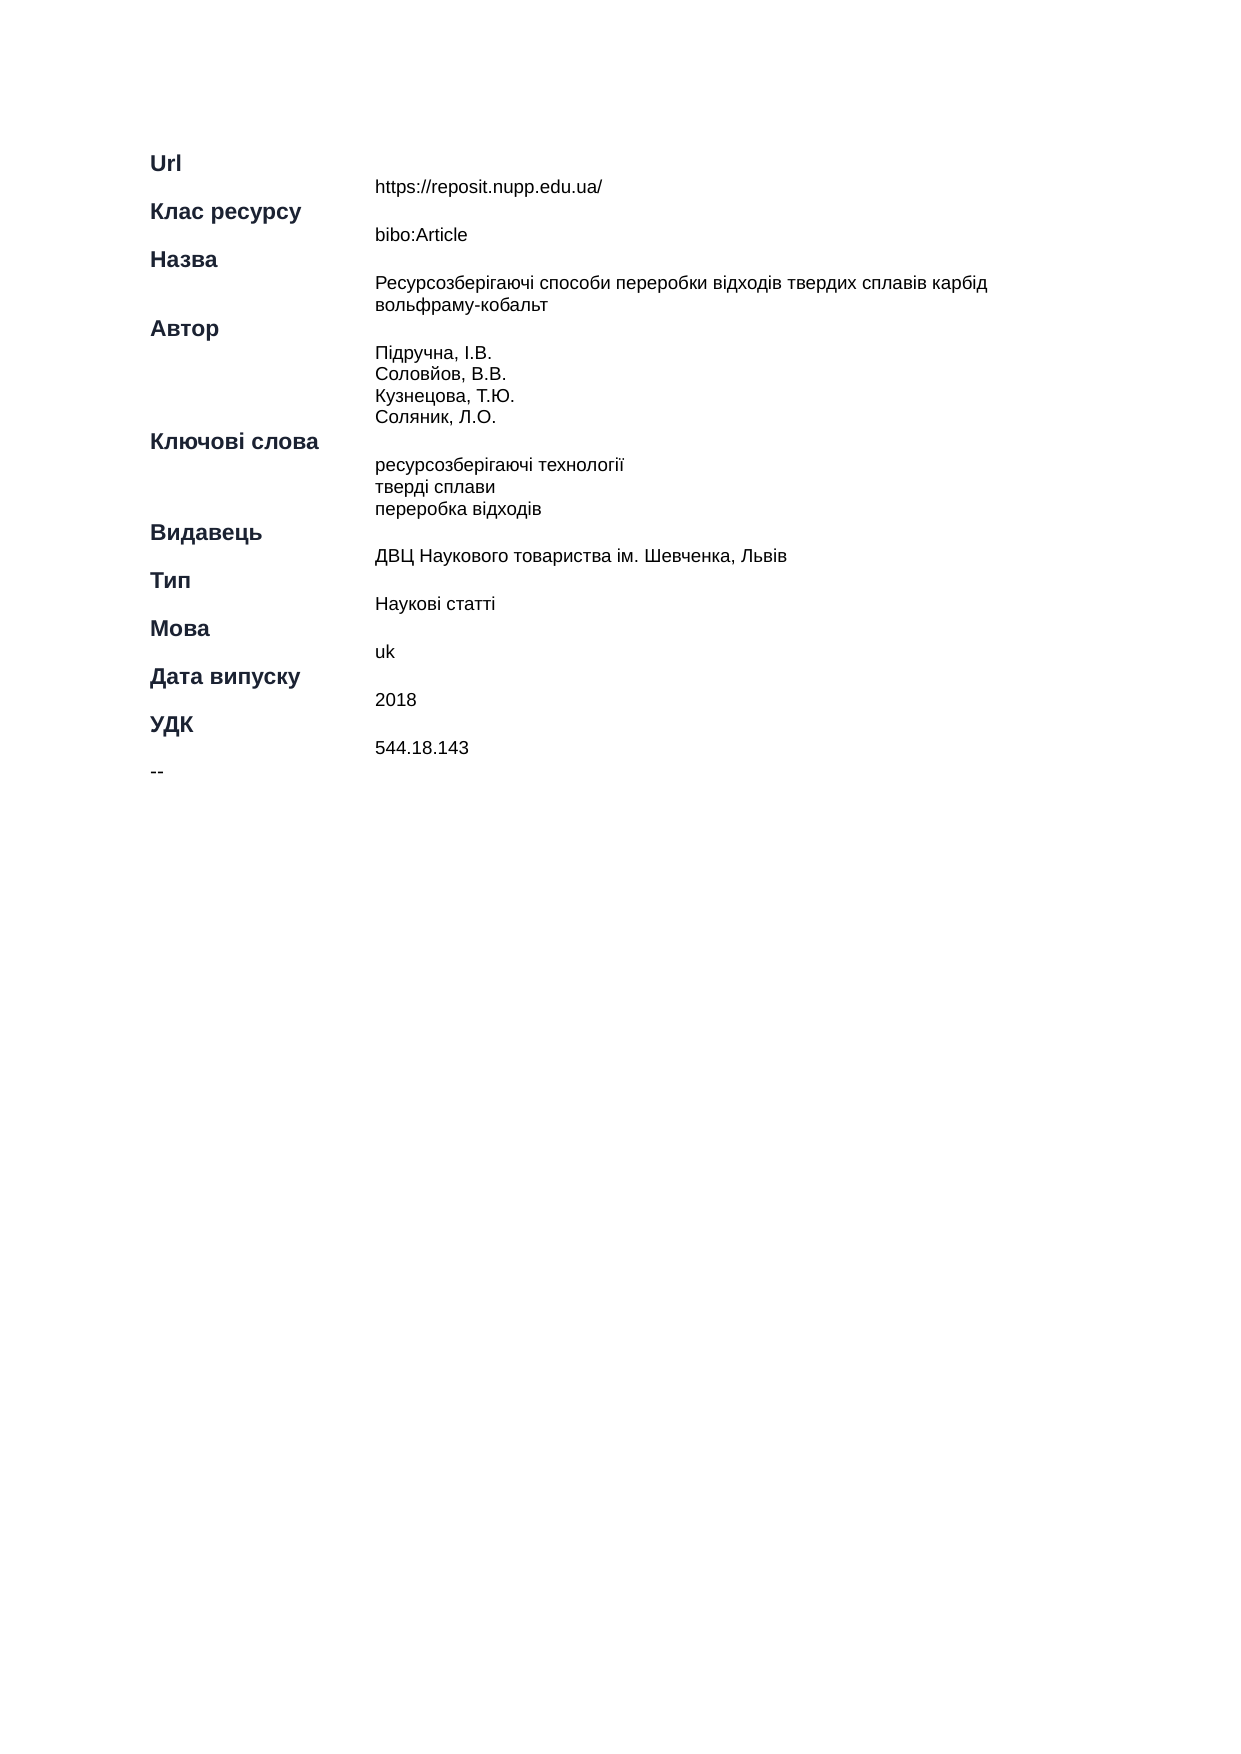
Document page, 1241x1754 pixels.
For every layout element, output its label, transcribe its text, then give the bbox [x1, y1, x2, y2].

text Дата випуску [150, 663, 1090, 689]
text Кузнецова, Т.Ю. [375, 385, 1090, 406]
text Ключові слова [150, 428, 1090, 454]
text Наукові статті [375, 593, 1090, 615]
text тверді сплави [375, 476, 1090, 497]
text Соляник, Л.О. [375, 406, 1090, 428]
text Автор [150, 315, 1090, 342]
text https://reposit.nupp.edu.ua/ [375, 176, 1090, 198]
text ресурсозберігаючі технології [375, 454, 1090, 476]
text Url [150, 150, 1090, 176]
text -- [150, 758, 1090, 782]
text УДК [150, 711, 1090, 737]
text Видавець [150, 519, 1090, 545]
text 2018 [375, 689, 1090, 711]
text Мова [150, 615, 1090, 641]
text переробка відходів [375, 497, 1090, 519]
text Клас ресурсу [150, 198, 1090, 224]
text Назва [150, 246, 1090, 272]
text Тип [150, 567, 1090, 593]
text Ресурсозберігаючі способи переробки відходів твердих сплавів карбід вольфраму-кобальт [375, 272, 1090, 315]
text uk [375, 641, 1090, 663]
text Соловйов, В.В. [375, 363, 1090, 385]
text ДВЦ Наукового товариства ім. Шевченка, Львів [375, 545, 1090, 567]
text Підручна, І.В. [375, 342, 1090, 363]
text bibo:Article [375, 224, 1090, 246]
text 544.18.143 [375, 737, 1090, 758]
